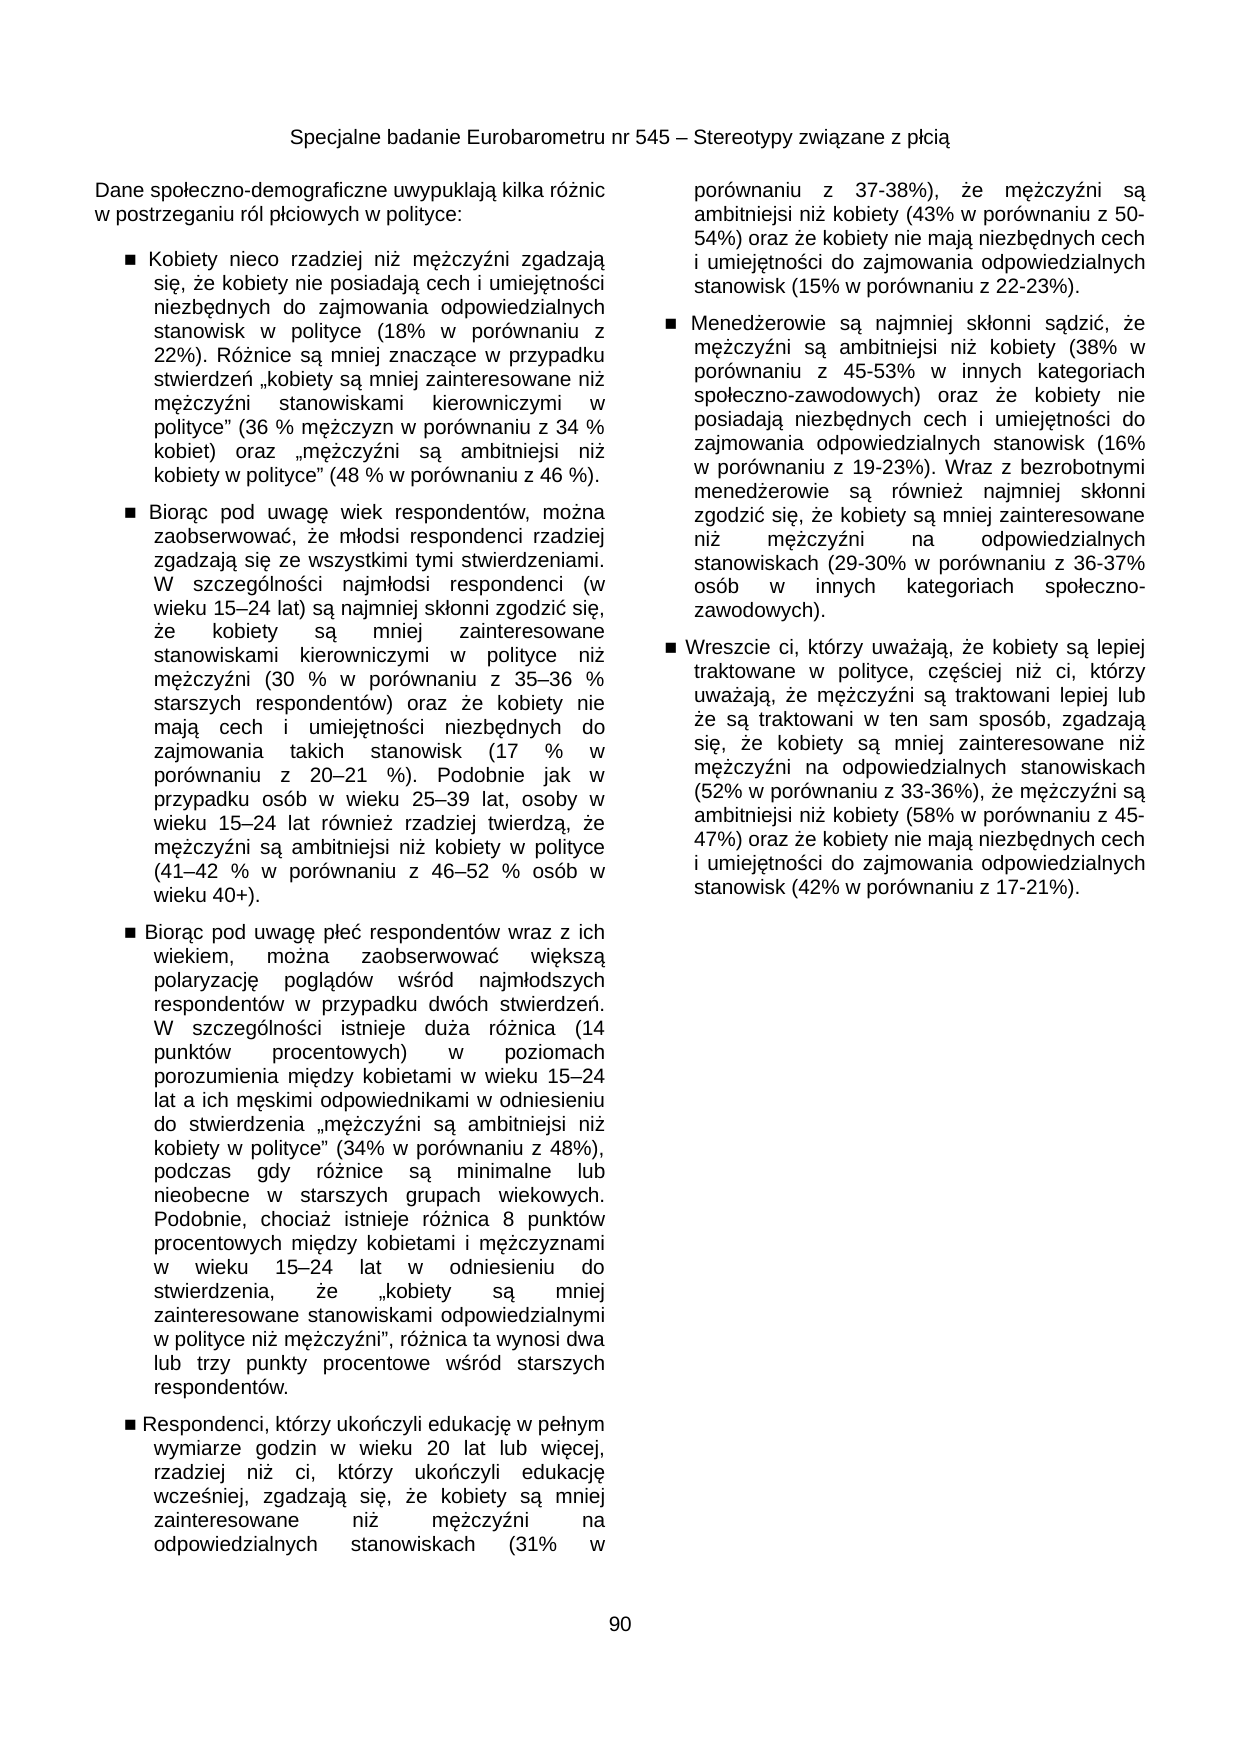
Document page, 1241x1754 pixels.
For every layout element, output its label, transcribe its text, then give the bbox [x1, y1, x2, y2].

text ■ Biorąc pod uwagę wiek respondentów, można zaobserwować, że młodsi respondenci rzadziej zgadzają się ze wszystkimi tymi stwierdzeniami. W szczególności najmłodsi respondenci (w wieku 15–24 lat) są najmniej skłonni zgodzić się, że kobiety są mniej zainteresowane stanowiskami kierowniczymi w polityce niż mężczyźni (30 % w porównaniu z 35–36 % starszych respondentów) oraz że kobiety nie mają cech i umiejętności niezbędnych do zajmowania takich stanowisk (17 % w porównaniu z 20–21 %). Podobnie jak w przypadku osób w wieku 25–39 lat, osoby w wieku 15–24 lat również rzadziej twierdzą, że mężczyźni są ambitniejsi niż kobiety w polityce (41–42 % w porównaniu z 46–52 % osób w wieku 40+). [124, 499, 605, 907]
text ■ Kobiety nieco rzadziej niż mężczyźni zgadzają się, że kobiety nie posiadają cech i umiejętności niezbędnych do zajmowania odpowiedzialnych stanowisk w polityce (18% w porównaniu z 22%). Różnice są mniej znaczące w przypadku stwierdzeń „kobiety są mniej zainteresowane niż mężczyźni stanowiskami kierowniczymi w polityce” (36 % mężczyzn w porównaniu z 34 % kobiet) oraz „mężczyźni są ambitniejsi niż kobiety w polityce” (48 % w porównaniu z 46 %). [124, 247, 605, 487]
text porównaniu z 37-38%), że mężczyźni są ambitniejsi niż kobiety (43% w porównaniu z 50-54%) oraz że kobiety nie mają niezbędnych cech i umiejętności do zajmowania odpowiedzialnych stanowisk (15% w porównaniu z 22-23%). [664, 178, 1146, 298]
text ■ Biorąc pod uwagę płeć respondentów wraz z ich wiekiem, można zaobserwować większą polaryzację poglądów wśród najmłodszych respondentów w przypadku dwóch stwierdzeń. W szczególności istnieje duża różnica (14 punktów procentowych) w poziomach porozumienia między kobietami w wieku 15–24 lat a ich męskimi odpowiednikami w odniesieniu do stwierdzenia „mężczyźni są ambitniejsi niż kobiety w polityce” (34% w porównaniu z 48%), podczas gdy różnice są minimalne lub nieobecne w starszych grupach wiekowych. Podobnie, chociaż istnieje różnica 8 punktów procentowych między kobietami i mężczyznami w wieku 15–24 lat w odniesieniu do stwierdzenia, że „kobiety są mniej zainteresowane stanowiskami odpowiedzialnymi w polityce niż mężczyźni”, różnica ta wynosi dwa lub trzy punkty procentowe wśród starszych respondentów. [124, 920, 605, 1399]
text ■ Wreszcie ci, którzy uważają, że kobiety są lepiej traktowane w polityce, częściej niż ci, którzy uważają, że mężczyźni są traktowani lepiej lub że są traktowani w ten sam sposób, zgadzają się, że kobiety są mniej zainteresowane niż mężczyźni na odpowiedzialnych stanowiskach (52% w porównaniu z 33-36%), że mężczyźni są ambitniejsi niż kobiety (58% w porównaniu z 45-47%) oraz że kobiety nie mają niezbędnych cech i umiejętności do zajmowania odpowiedzialnych stanowisk (42% w porównaniu z 17-21%). [664, 635, 1146, 899]
text ■ Respondenci, którzy ukończyli edukację w pełnym wymiarze godzin w wieku 20 lat lub więcej, rzadziej niż ci, którzy ukończyli edukację wcześniej, zgadzają się, że kobiety są mniej zainteresowane niż mężczyźni na odpowiedzialnych stanowiskach (31% w [124, 1412, 605, 1556]
text Dane społeczno-demograficzne uwypuklają kilka różnic w postrzeganiu ról płciowych w polityce: [94, 178, 605, 226]
text ■ Menedżerowie są najmniej skłonni sądzić, że mężczyźni są ambitniejsi niż kobiety (38% w porównaniu z 45-53% w innych kategoriach społeczno-zawodowych) oraz że kobiety nie posiadają niezbędnych cech i umiejętności do zajmowania odpowiedzialnych stanowisk (16% w porównaniu z 19-23%). Wraz z bezrobotnymi menedżerowie są również najmniej skłonni zgodzić się, że kobiety są mniej zainteresowane niż mężczyźni na odpowiedzialnych stanowiskach (29-30% w porównaniu z 36-37% osób w innych kategoriach społeczno-zawodowych). [664, 311, 1146, 622]
